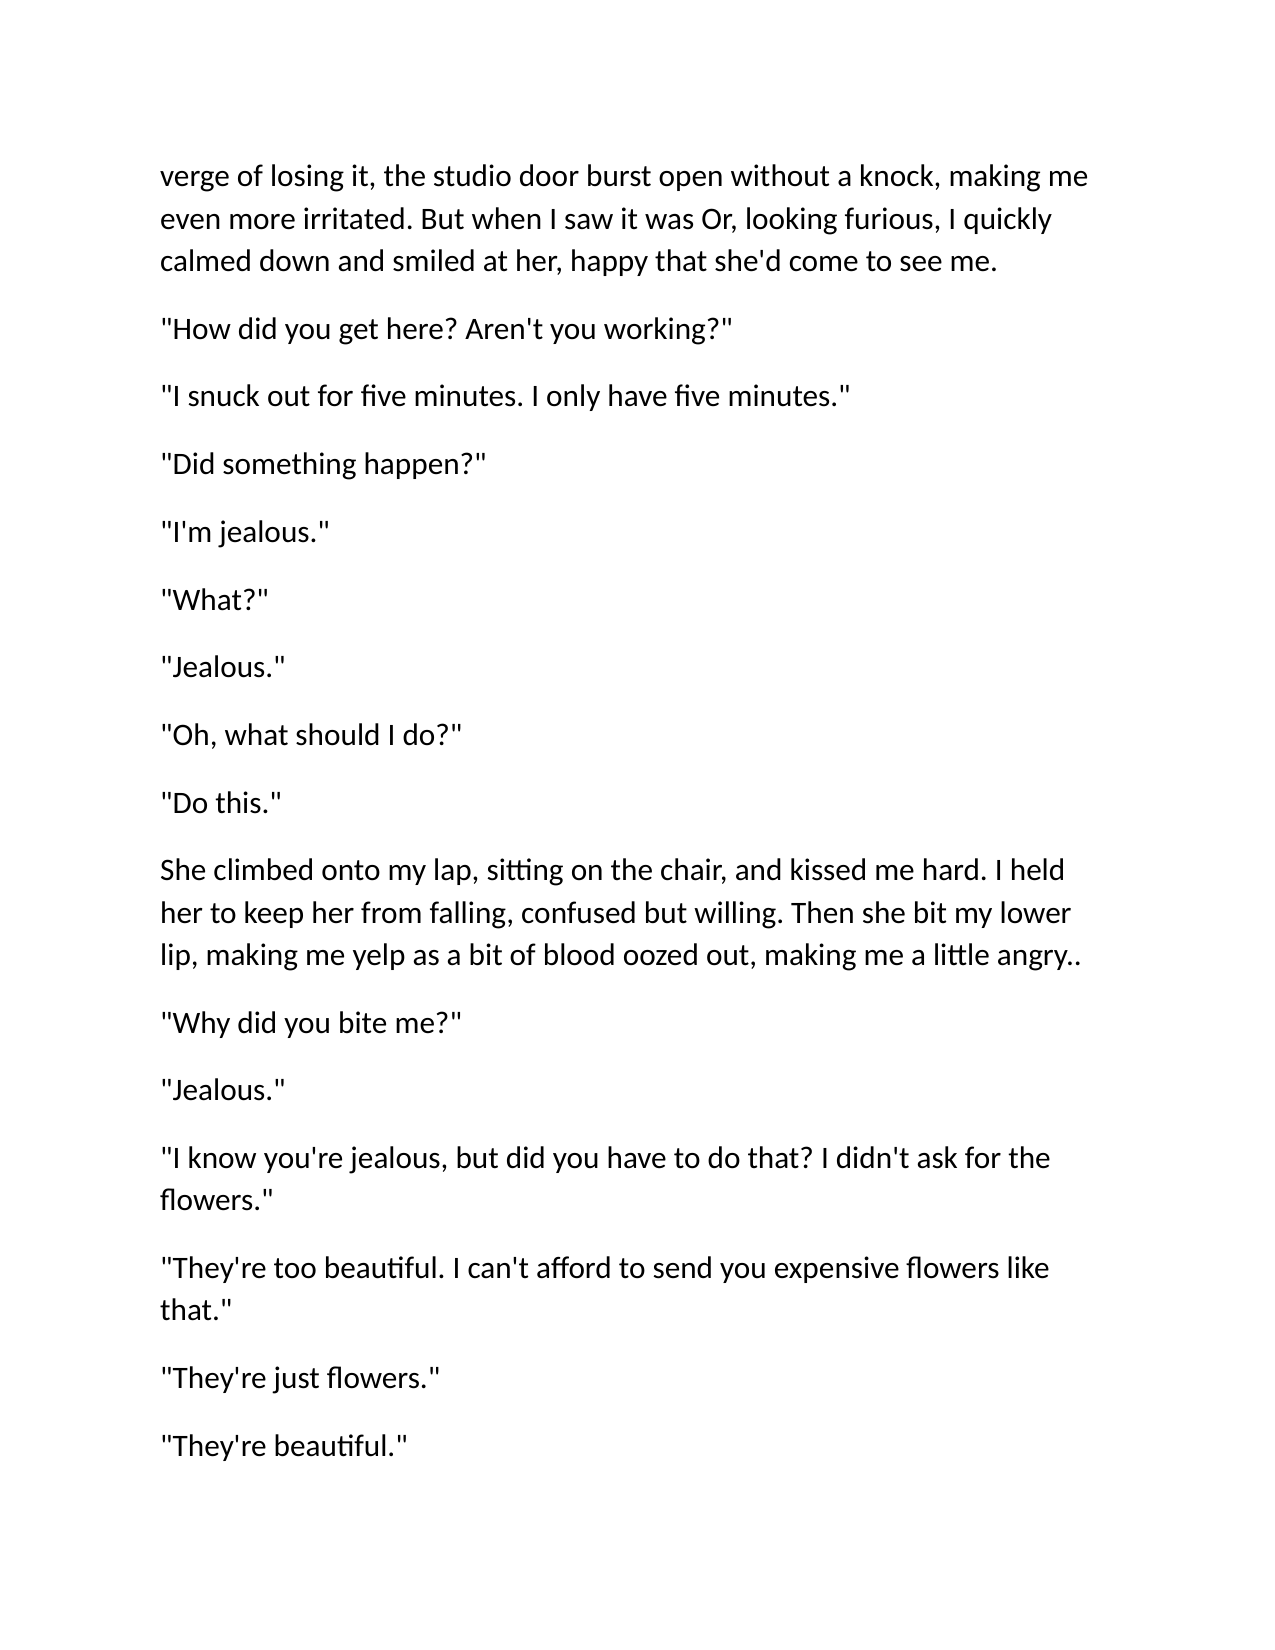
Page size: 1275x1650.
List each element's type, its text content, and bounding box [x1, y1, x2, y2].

text "Why did you bite me?" [160, 1003, 1113, 1041]
text "Jealous." [160, 1070, 1113, 1108]
text "Oh, what should I do?" [160, 715, 1113, 753]
text "Do this." [160, 783, 1113, 821]
text verge of losing it, the studio door burst open without a knock, making me even more irritated. But when I saw it was Or, looking furious, I quickly calmed down and smiled at her, happy that she'd come to see me. [160, 156, 1113, 279]
text "I'm jealous." [160, 512, 1113, 550]
text "How did you get here? Aren't you working?" [160, 309, 1113, 347]
text "Did something happen?" [160, 444, 1113, 482]
text "They're too beautiful. I can't afford to send you expensive flowers like that." [160, 1248, 1113, 1328]
text "They're just flowers." [160, 1358, 1113, 1396]
text "I know you're jealous, but did you have to do that? I didn't ask for the flowers." [160, 1138, 1113, 1218]
text "They're beautiful." [160, 1426, 1113, 1464]
text "What?" [160, 579, 1113, 618]
text She climbed onto my lap, sitting on the chair, and kissed me hard. I held her to keep her from falling, confused but willing. Then she bit my lower lip, making me yelp as a bit of blood oozed out, making me a little angry.. [160, 850, 1113, 973]
text "I snuck out for five minutes. I only have five minutes." [160, 376, 1113, 414]
text "Jealous." [160, 647, 1113, 685]
